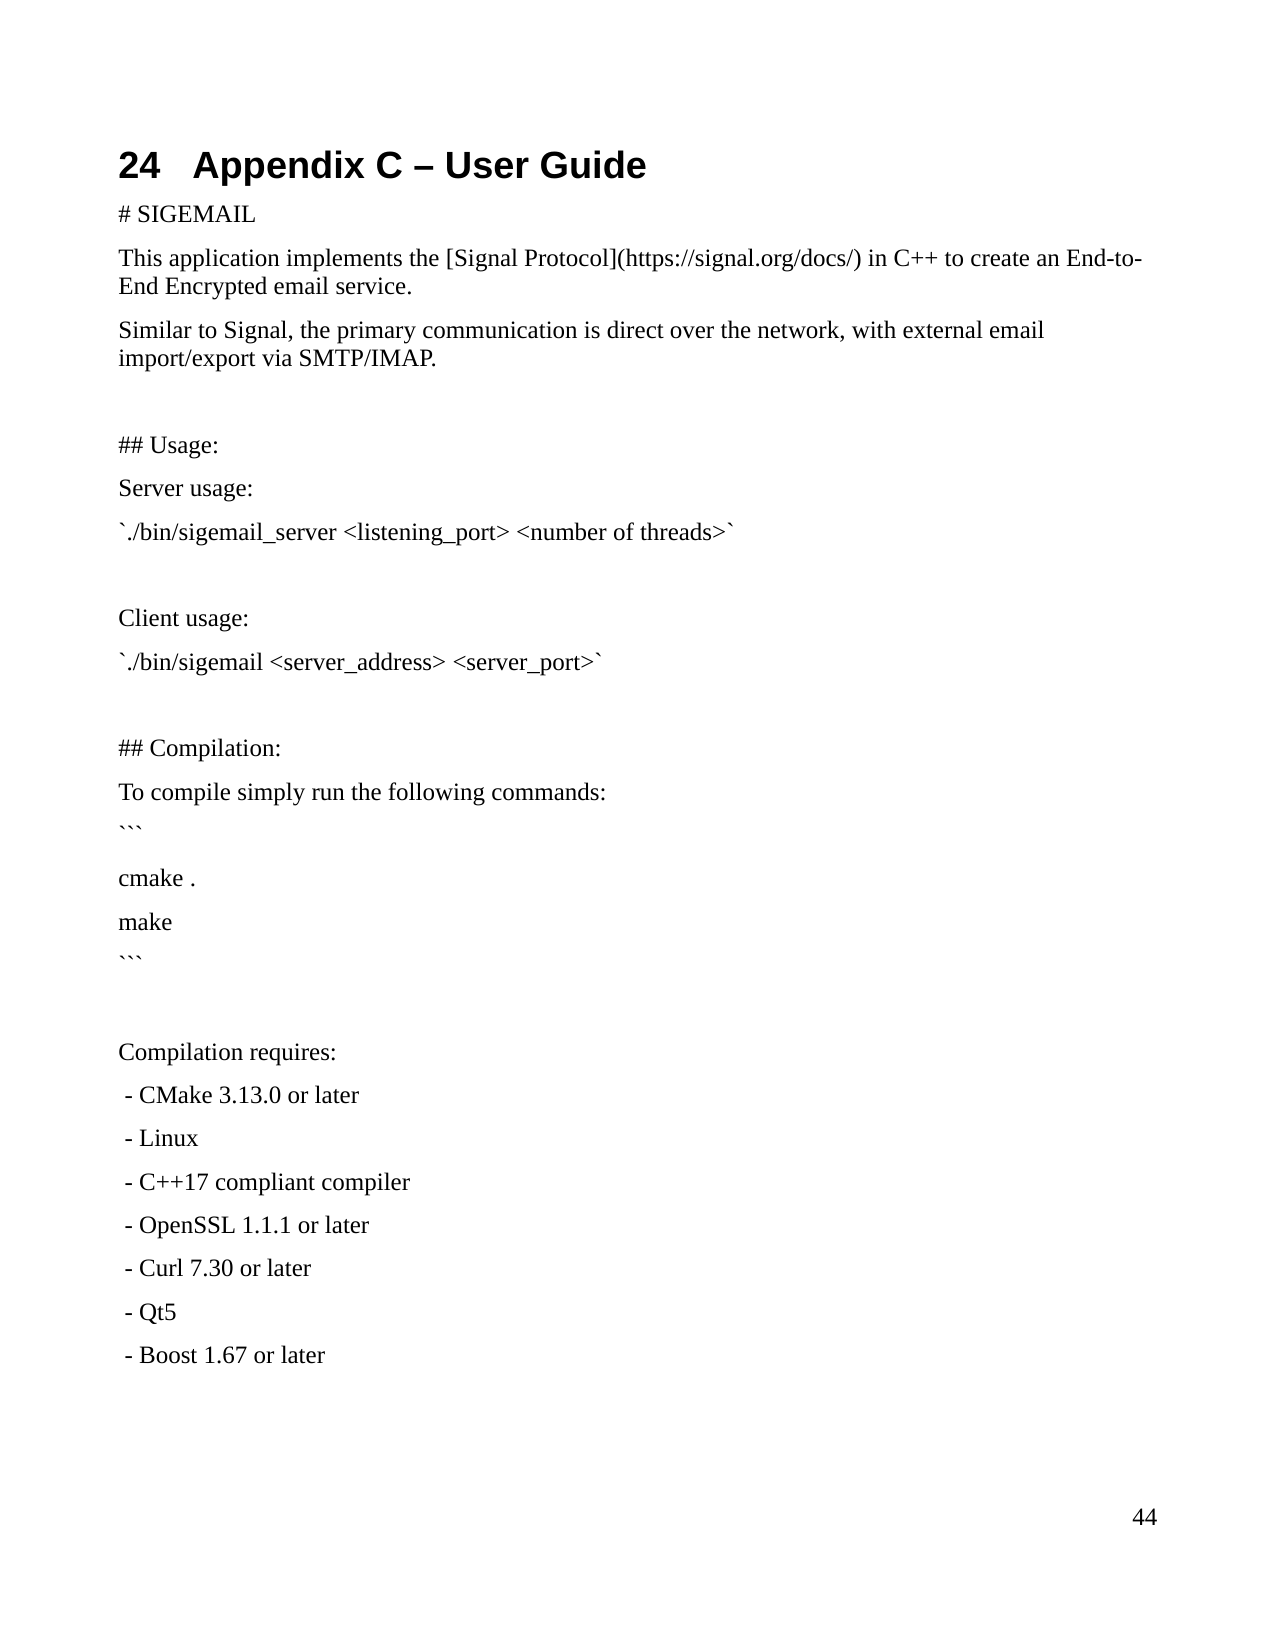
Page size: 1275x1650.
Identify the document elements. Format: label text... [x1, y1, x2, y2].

text cmake . [118, 863, 1157, 892]
text Similar to Signal, the primary communication is direct over the network, with external email import/export via SMTP/IMAP. [118, 315, 1157, 372]
text ``` [118, 950, 1157, 979]
text - C++17 compliant compiler [118, 1167, 1157, 1196]
text To compile simply run the following commands: [118, 777, 1157, 806]
text - OpenSSL 1.1.1 or later [118, 1210, 1157, 1239]
text `./bin/sigemail_server <listening_port> <number of threads>` [118, 517, 1157, 546]
text - Curl 7.30 or later [118, 1253, 1157, 1282]
text ## Compilation: [118, 733, 1157, 762]
text Client usage: [118, 603, 1157, 632]
text ``` [118, 820, 1157, 849]
text `./bin/sigemail <server_address> <server_port>` [118, 647, 1157, 676]
text - Linux [118, 1123, 1157, 1152]
subtitle Appendix C – User Guide [118, 143, 1157, 187]
text ## Usage: [118, 430, 1157, 459]
text Compilation requires: [118, 1037, 1157, 1066]
text Server usage: [118, 473, 1157, 502]
text This application implements the [Signal Protocol](https://signal.org/docs/) in C++ to create an End-to-End Encrypted email service. [118, 243, 1157, 300]
text make [118, 907, 1157, 936]
text # SIGEMAIL [118, 199, 1157, 228]
text - Boost 1.67 or later [118, 1340, 1157, 1369]
text - CMake 3.13.0 or later [118, 1080, 1157, 1109]
text - Qt5 [118, 1297, 1157, 1326]
